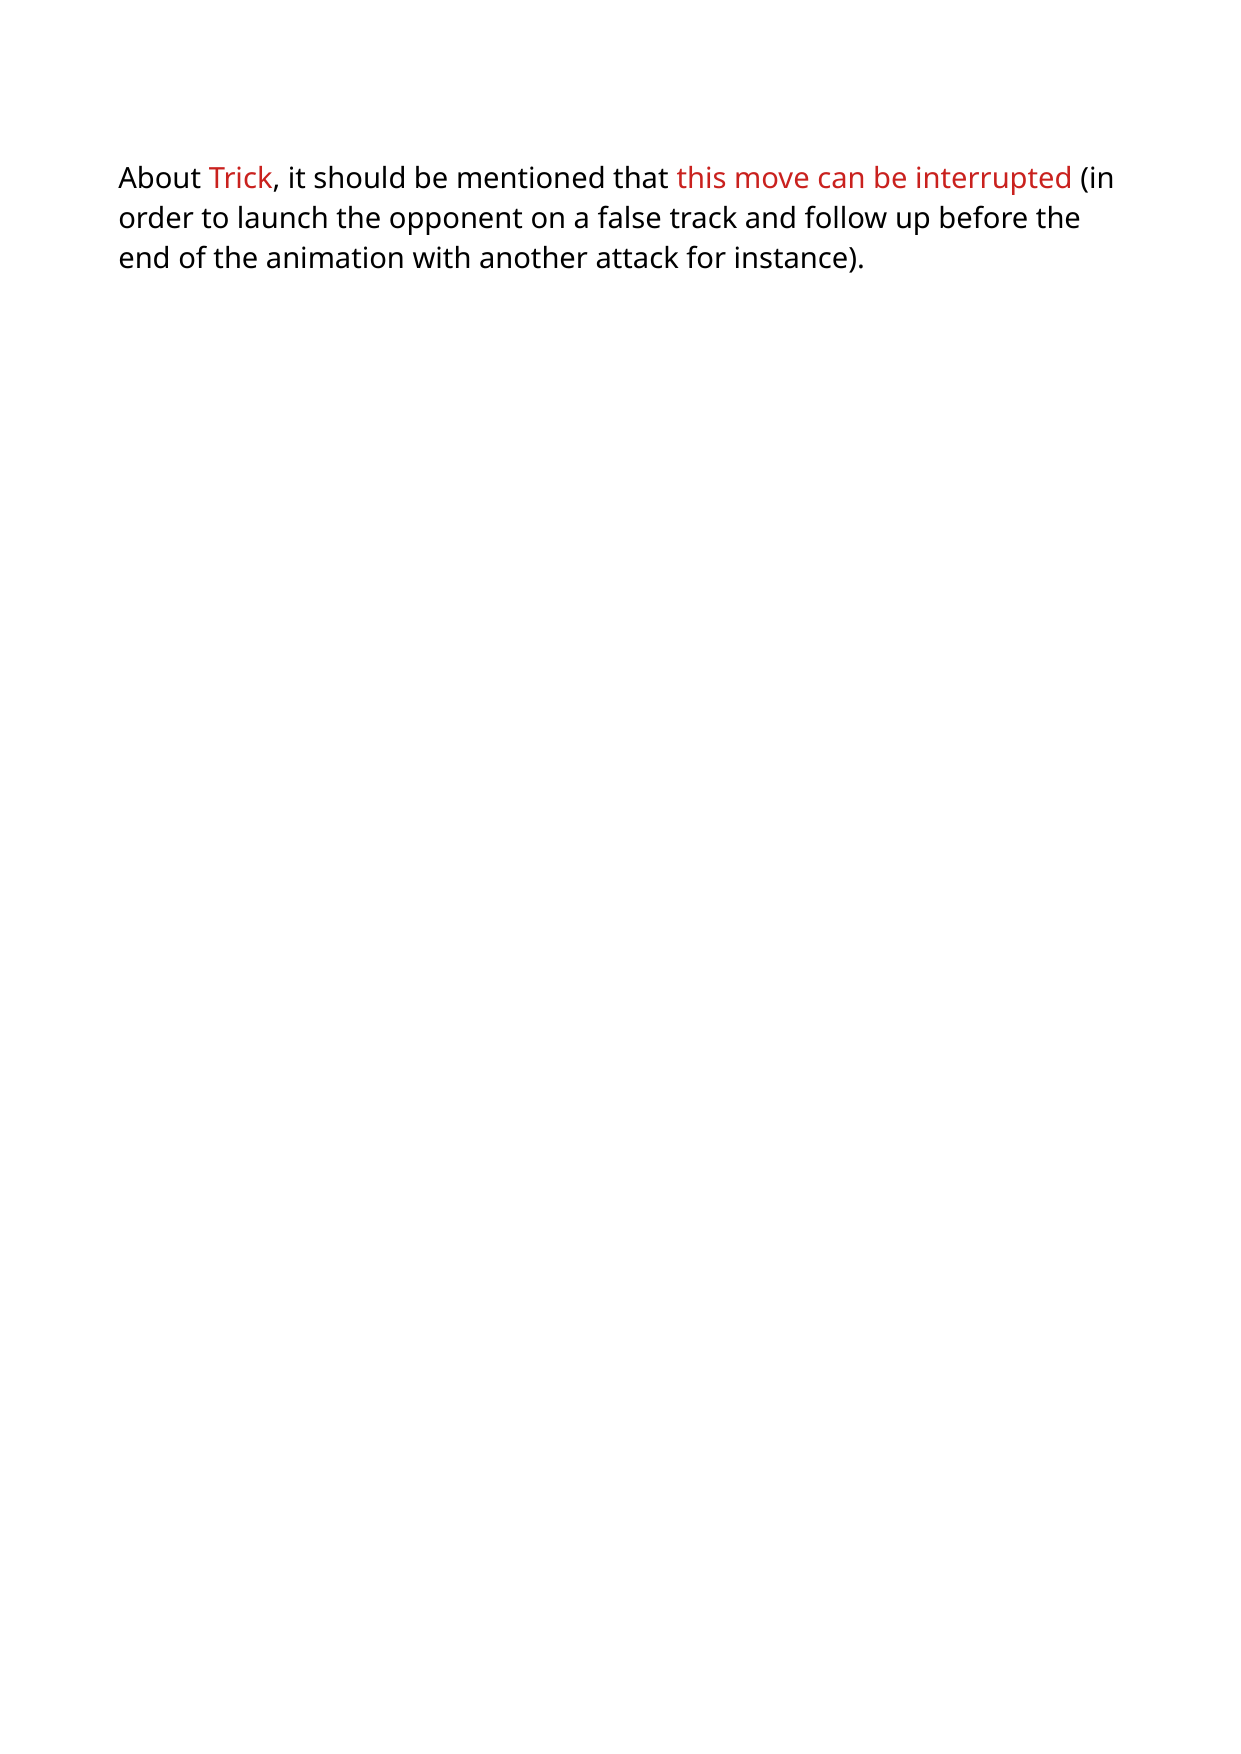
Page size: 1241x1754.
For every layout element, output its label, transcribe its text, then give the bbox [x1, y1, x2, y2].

text About Trick, it should be mentioned that this move can be interrupted (in order to launch the opponent on a false track and follow up before the end of the animation with another attack for instance). [118, 158, 1122, 277]
